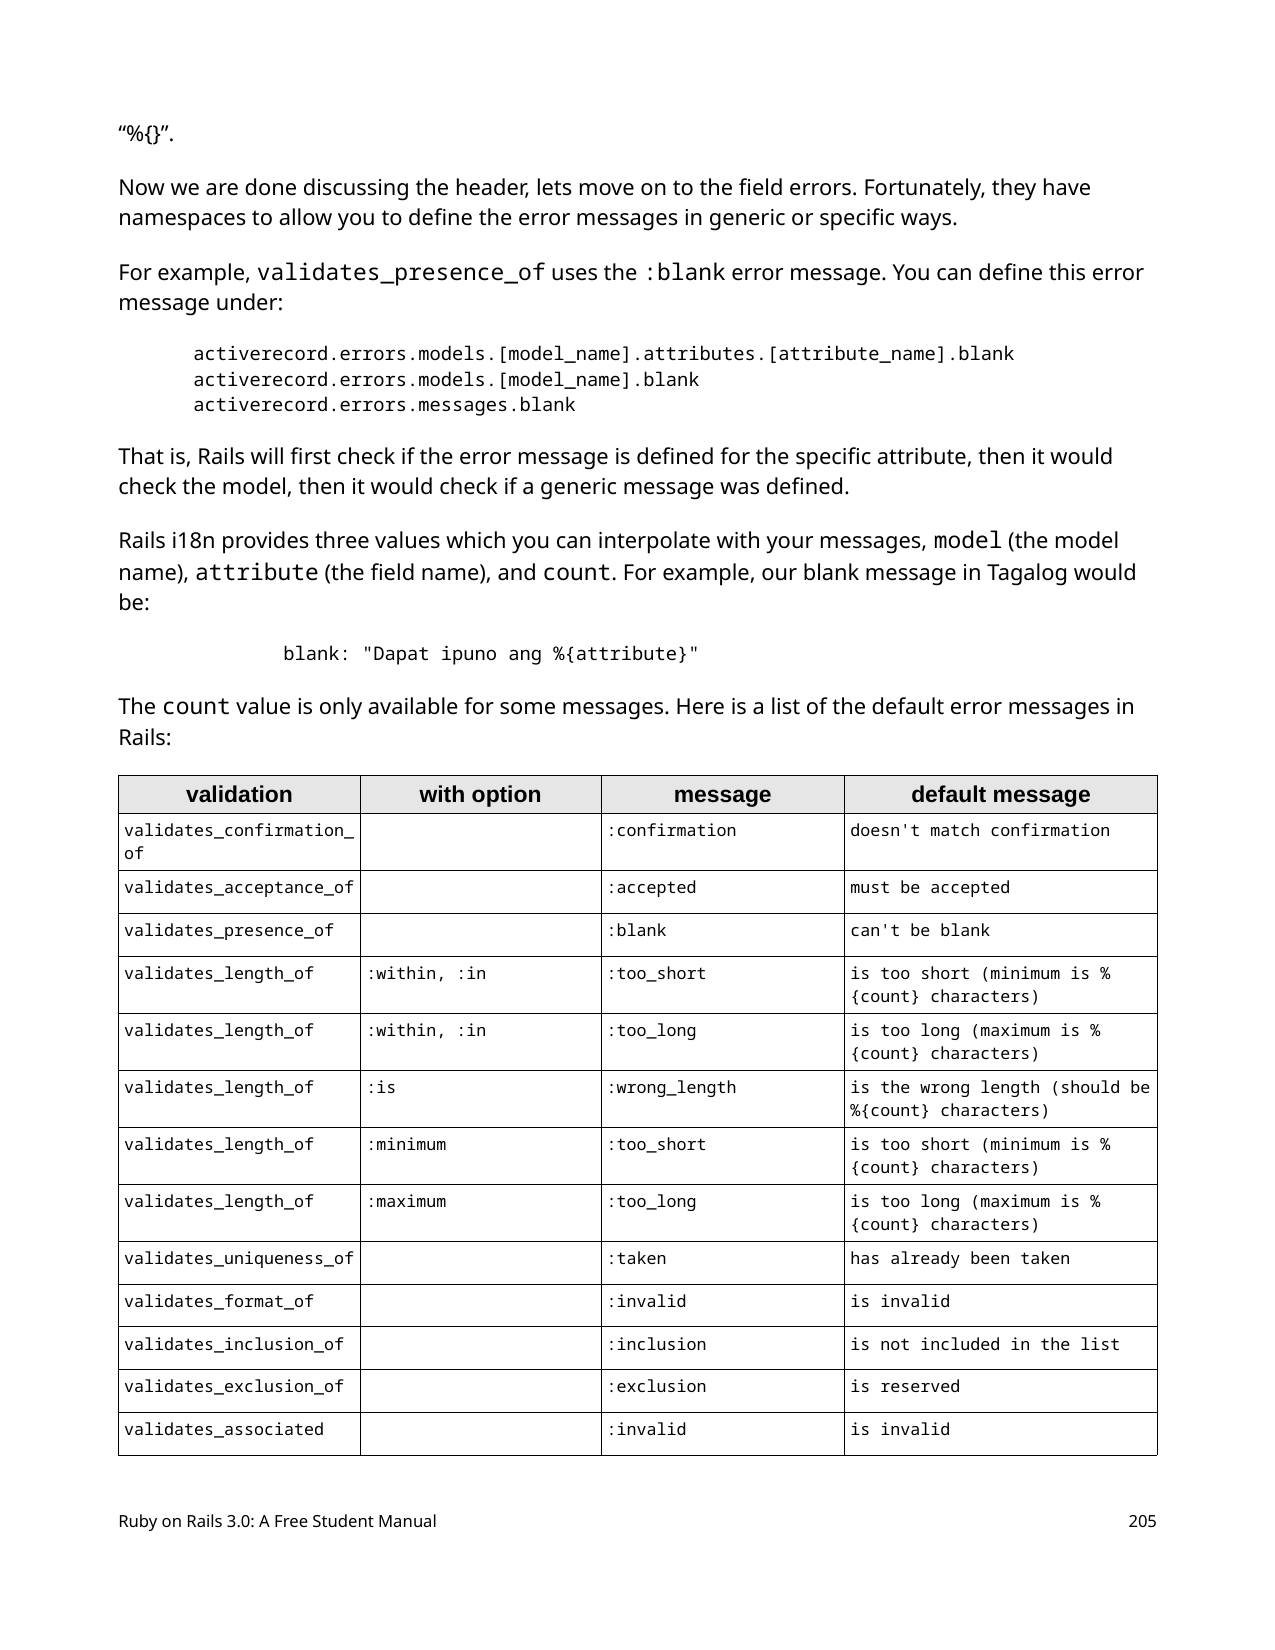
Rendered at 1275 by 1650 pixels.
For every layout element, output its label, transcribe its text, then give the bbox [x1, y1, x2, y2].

text Rails i18n provides three values which you can interpolate with your messages, model (the model name), attribute (the field name), and count. For example, our blank message in Tagalog would be: [118, 524, 1157, 617]
text activerecord.errors.models.[model_name].attributes.[attribute_name].blank activerecord.errors.models.[model_name].blank activerecord.errors.messages.blank [193, 340, 1157, 417]
table_cell doesn't match confirmation [845, 814, 1157, 870]
table_cell is too long (maximum is %{count} characters) [845, 1185, 1157, 1241]
table_cell :minimum [361, 1128, 601, 1184]
table_cell :too_long [602, 1014, 844, 1070]
table_cell [361, 814, 601, 870]
table_cell :maximum [361, 1185, 601, 1241]
table_cell must be accepted [845, 871, 1157, 913]
table_cell [361, 914, 601, 956]
table_cell validates_uniqueness_of [119, 1242, 360, 1283]
table_cell validates_inclusion_of [119, 1327, 360, 1369]
table_cell validates_presence_of [119, 914, 360, 956]
table_cell :wrong_length [602, 1071, 844, 1127]
table_cell [361, 1285, 601, 1326]
table_cell [361, 871, 601, 913]
table_cell is too long (maximum is %{count} characters) [845, 1014, 1157, 1070]
table_cell validates_length_of [119, 1071, 360, 1127]
table_cell validates_length_of [119, 957, 360, 1013]
table_cell validates_acceptance_of [119, 871, 360, 913]
table_cell has already been taken [845, 1242, 1157, 1283]
table_cell is invalid [845, 1413, 1157, 1455]
table_cell validates_length_of [119, 1185, 360, 1241]
text The count value is only available for some messages. Here is a list of the default error messages in Rails: [118, 690, 1157, 751]
table_cell :invalid [602, 1285, 844, 1326]
text blank: "Dapat ipuno ang %{attribute}" [193, 641, 1157, 666]
text For example, validates_presence_of uses the :blank error message. You can define this error message under: [118, 255, 1157, 316]
table_cell :is [361, 1071, 601, 1127]
table_cell is reserved [845, 1370, 1157, 1412]
table_cell :within, :in [361, 957, 601, 1013]
table_cell :confirmation [602, 814, 844, 870]
text “%{}”. [118, 118, 1157, 148]
table_cell :blank [602, 914, 844, 956]
table_cell validates_format_of [119, 1285, 360, 1326]
table_header message [602, 776, 844, 813]
table_header validation [119, 776, 360, 813]
table_cell is invalid [845, 1285, 1157, 1326]
table_cell :too_short [602, 957, 844, 1013]
table_cell :accepted [602, 871, 844, 913]
text That is, Rails will first check if the error message is defined for the specific attribute, then it would check the model, then it would check if a generic message was defined. [118, 441, 1157, 501]
table_cell is too short (minimum is %{count} characters) [845, 1128, 1157, 1184]
table_cell validates_length_of [119, 1014, 360, 1070]
table_cell :too_short [602, 1128, 844, 1184]
table_cell :too_long [602, 1185, 844, 1241]
table_header default message [845, 776, 1157, 813]
table_cell [361, 1327, 601, 1369]
text Now we are done discussing the header, lets move on to the field errors. Fortunately, they have namespaces to allow you to define the error messages in generic or specific ways. [118, 172, 1157, 231]
table_cell is not included in the list [845, 1327, 1157, 1369]
table_cell [361, 1242, 601, 1283]
table_cell :taken [602, 1242, 844, 1283]
table_cell [361, 1413, 601, 1455]
table_cell validates_confirmation_of [119, 814, 360, 870]
table_cell validates_length_of [119, 1128, 360, 1184]
table_cell :inclusion [602, 1327, 844, 1369]
table_cell validates_exclusion_of [119, 1370, 360, 1412]
table_cell :exclusion [602, 1370, 844, 1412]
table_cell is too short (minimum is %{count} characters) [845, 957, 1157, 1013]
table_cell :within, :in [361, 1014, 601, 1070]
table_cell is the wrong length (should be %{count} characters) [845, 1071, 1157, 1127]
table_cell :invalid [602, 1413, 844, 1455]
table_header with option [361, 776, 601, 813]
table_cell can't be blank [845, 914, 1157, 956]
table_cell validates_associated [119, 1413, 360, 1455]
table_cell [361, 1370, 601, 1412]
